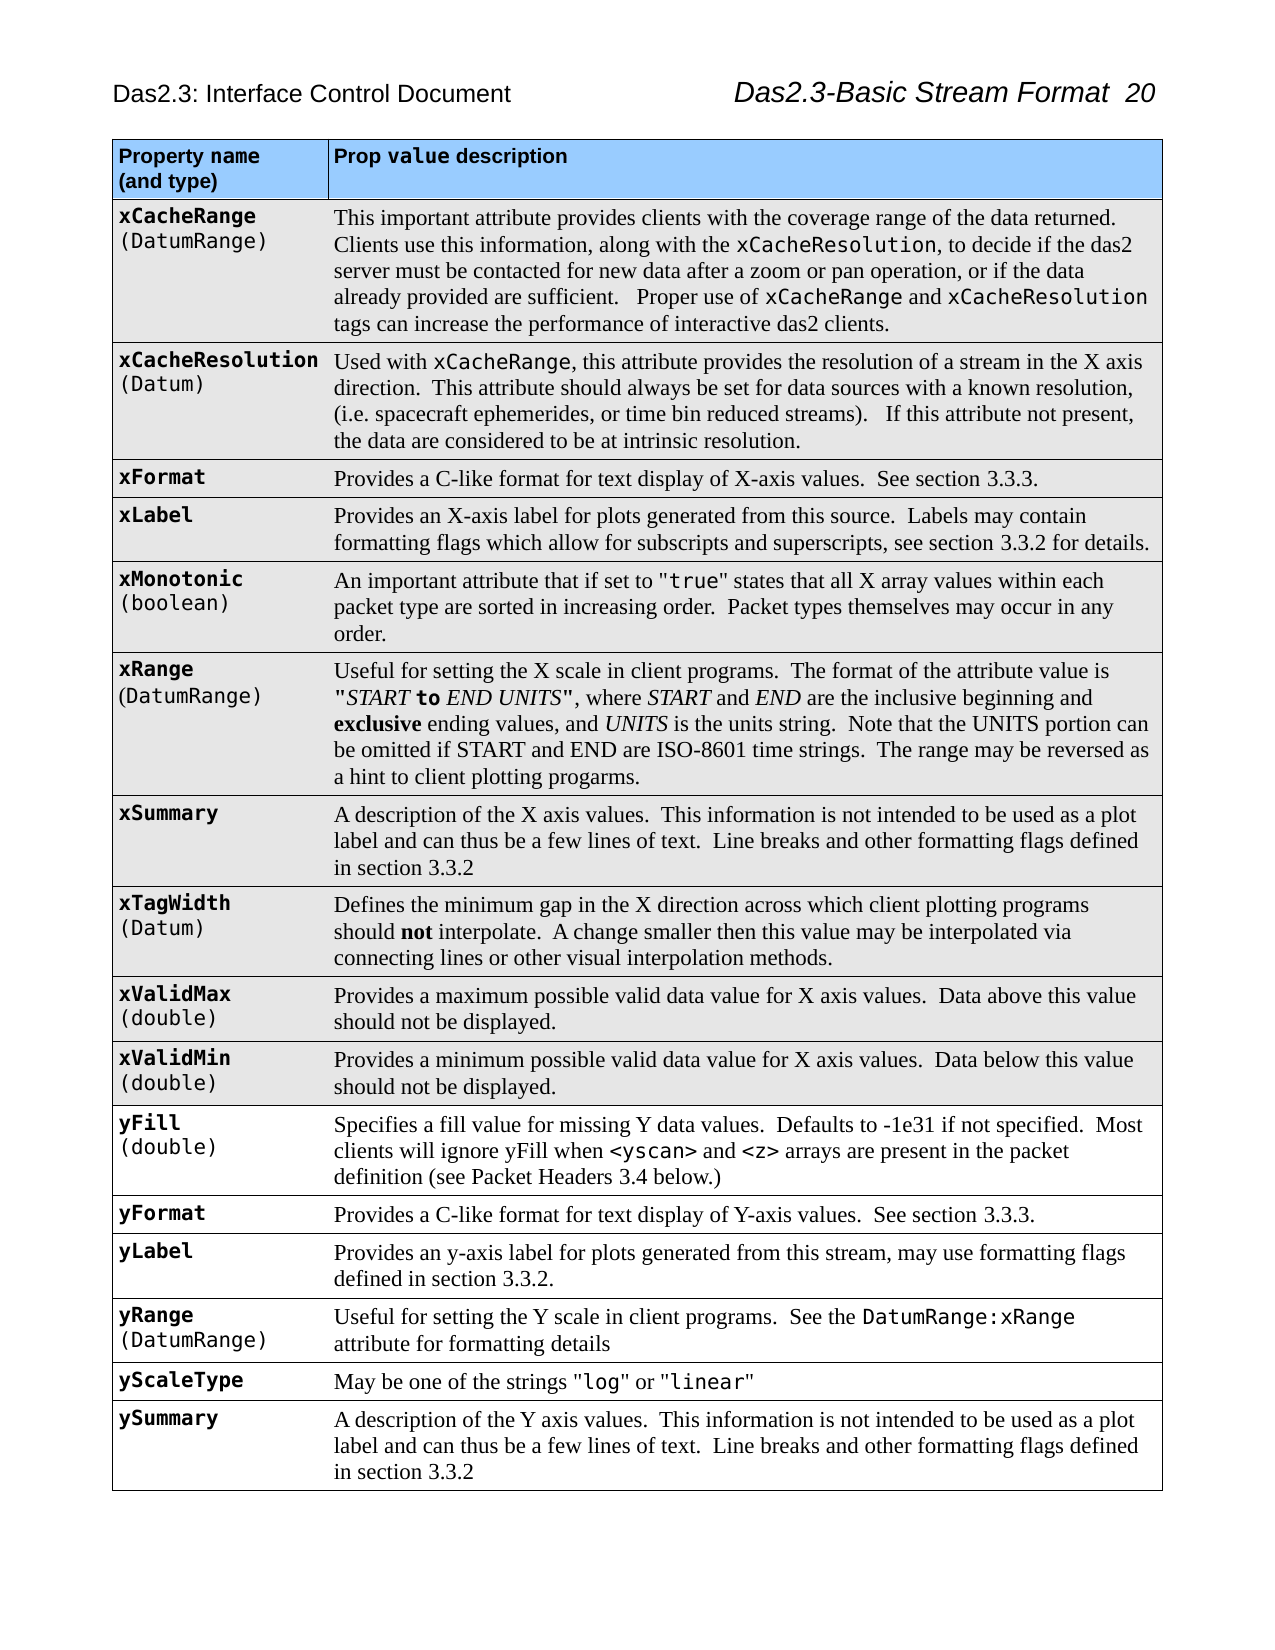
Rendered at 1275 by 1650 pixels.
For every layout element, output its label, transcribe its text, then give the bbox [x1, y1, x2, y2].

table_cell xCacheResolution (Datum) [113, 343, 328, 459]
table_cell Specifies a fill value for missing Y data values. Defaults to -1e31 if not specified. Most clients will ignore yFill when <yscan> and <z> arrays are present in the packet definition (see Packet Headers 3.4 below.) [328, 1106, 1162, 1195]
table_cell An important attribute that if set to "true" states that all X array values within each packet type are sorted in increasing order. Packet types themselves may occur in any order. [328, 562, 1162, 652]
table_cell Provides a maximum possible valid data value for X axis values. Data above this value should not be displayed. [328, 977, 1162, 1041]
table_header Prop value description [329, 140, 1162, 198]
table_cell May be one of the strings "log" or "linear" [328, 1363, 1162, 1400]
table_cell xFormat [113, 460, 328, 497]
table_cell This important attribute provides clients with the coverage range of the data returned. Clients use this information, along with the xCacheResolution, to decide if the das2 server must be contacted for new data after a zoom or pan operation, or if the data already provided are sufficient. Proper use of xCacheRange and xCacheResolution tags can increase the performance of interactive das2 clients. [328, 200, 1162, 342]
table_cell ySummary [113, 1401, 328, 1490]
table_cell xSummary [113, 796, 328, 886]
table_header Property name (and type) [113, 140, 328, 198]
table_cell xRange (DatumRange) [113, 653, 328, 795]
table_cell yLabel [113, 1234, 328, 1298]
table_cell Provides a C-like format for text display of Y-axis values. See section 3.3.3. [328, 1196, 1162, 1233]
table_cell xLabel [113, 498, 328, 561]
table_cell Defines the minimum gap in the X direction across which client plotting programs should not interpolate. A change smaller then this value may be interpolated via connecting lines or other visual interpolation methods. [328, 887, 1162, 976]
table_cell yFormat [113, 1196, 328, 1233]
table_cell A description of the Y axis values. This information is not intended to be used as a plot label and can thus be a few lines of text. Line breaks and other formatting flags defined in section 3.3.2 [328, 1401, 1162, 1490]
table_cell Provides a minimum possible valid data value for X axis values. Data below this value should not be displayed. [328, 1042, 1162, 1105]
table_cell yRange (DatumRange) [113, 1299, 328, 1362]
table_cell A description of the X axis values. This information is not intended to be used as a plot label and can thus be a few lines of text. Line breaks and other formatting flags defined in section 3.3.2 [328, 796, 1162, 886]
table_cell xValidMax (double) [113, 977, 328, 1041]
table_cell Useful for setting the X scale in client programs. The format of the attribute value is "START to END UNITS", where START and END are the inclusive beginning and exclusive ending values, and UNITS is the units string. Note that the UNITS portion can be omitted if START and END are ISO-8601 time strings. The range may be reversed as a hint to client plotting progarms. [328, 653, 1162, 795]
table_cell yFill (double) [113, 1106, 328, 1195]
table_cell xMonotonic (boolean) [113, 562, 328, 652]
table_cell xTagWidth (Datum) [113, 887, 328, 976]
table_cell Used with xCacheRange, this attribute provides the resolution of a stream in the X axis direction. This attribute should always be set for data sources with a known resolution, (i.e. spacecraft ephemerides, or time bin reduced streams). If this attribute not present, the data are considered to be at intrinsic resolution. [328, 343, 1162, 459]
table_cell Provides a C-like format for text display of X-axis values. See section 3.3.3. [328, 460, 1162, 497]
table_cell xCacheRange (DatumRange) [113, 200, 328, 342]
table_cell Useful for setting the Y scale in client programs. See the DatumRange:xRange attribute for formatting details [328, 1299, 1162, 1362]
table_cell yScaleType [113, 1363, 328, 1400]
table_cell Provides an X-axis label for plots generated from this source. Labels may contain formatting flags which allow for subscripts and superscripts, see section 3.3.2 for details. [328, 498, 1162, 561]
table_cell Provides an y-axis label for plots generated from this stream, may use formatting flags defined in section 3.3.2. [328, 1234, 1162, 1298]
table_cell xValidMin (double) [113, 1042, 328, 1105]
